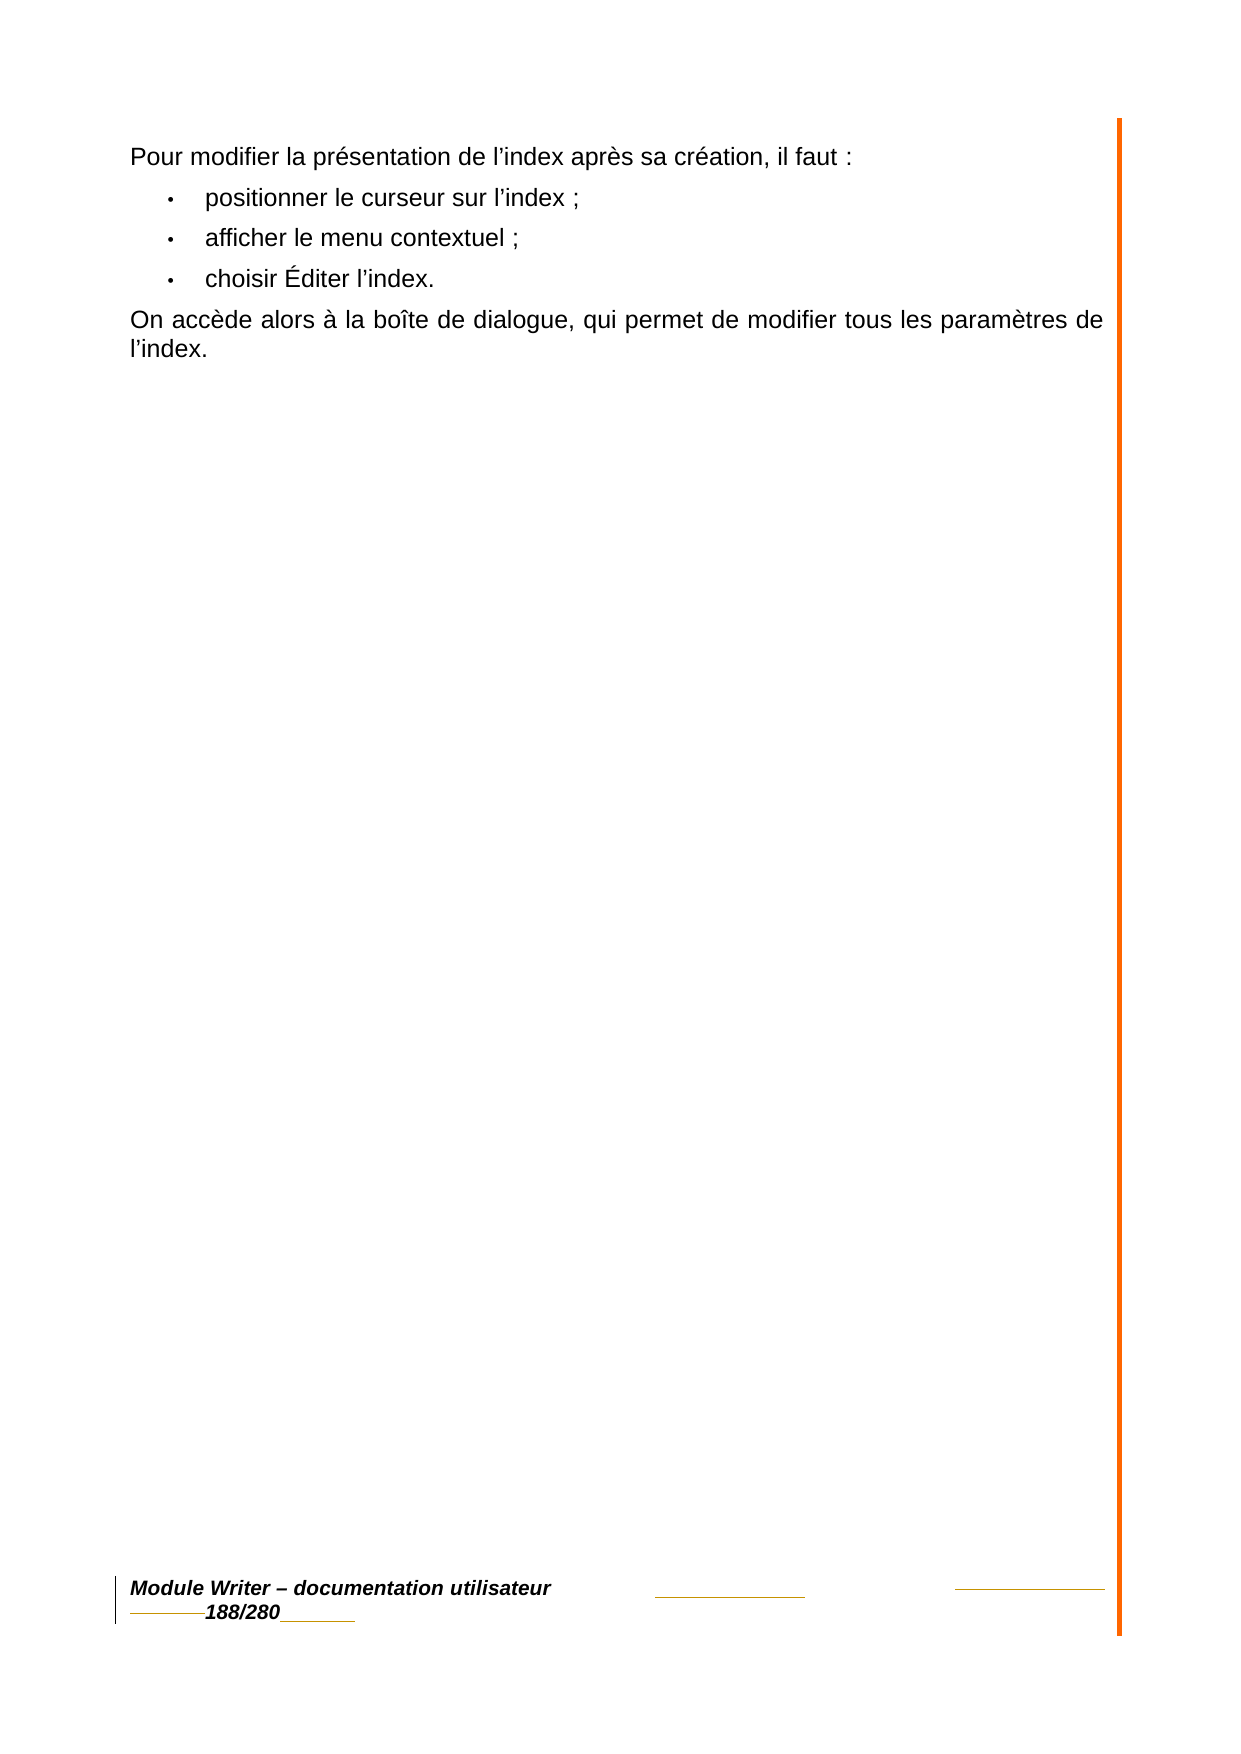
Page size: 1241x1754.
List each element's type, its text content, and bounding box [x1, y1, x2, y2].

list positionner le curseur sur l’index ; [167, 182, 1105, 212]
text On accède alors à la boîte de dialogue, qui permet de modifier tous les paramètres de l’index. [130, 305, 1105, 363]
list choisir Éditer l’index. [167, 264, 1105, 293]
text Pour modifier la présentation de l’index après sa création, il faut : [130, 142, 1105, 171]
list afficher le menu contextuel ; [167, 223, 1105, 252]
